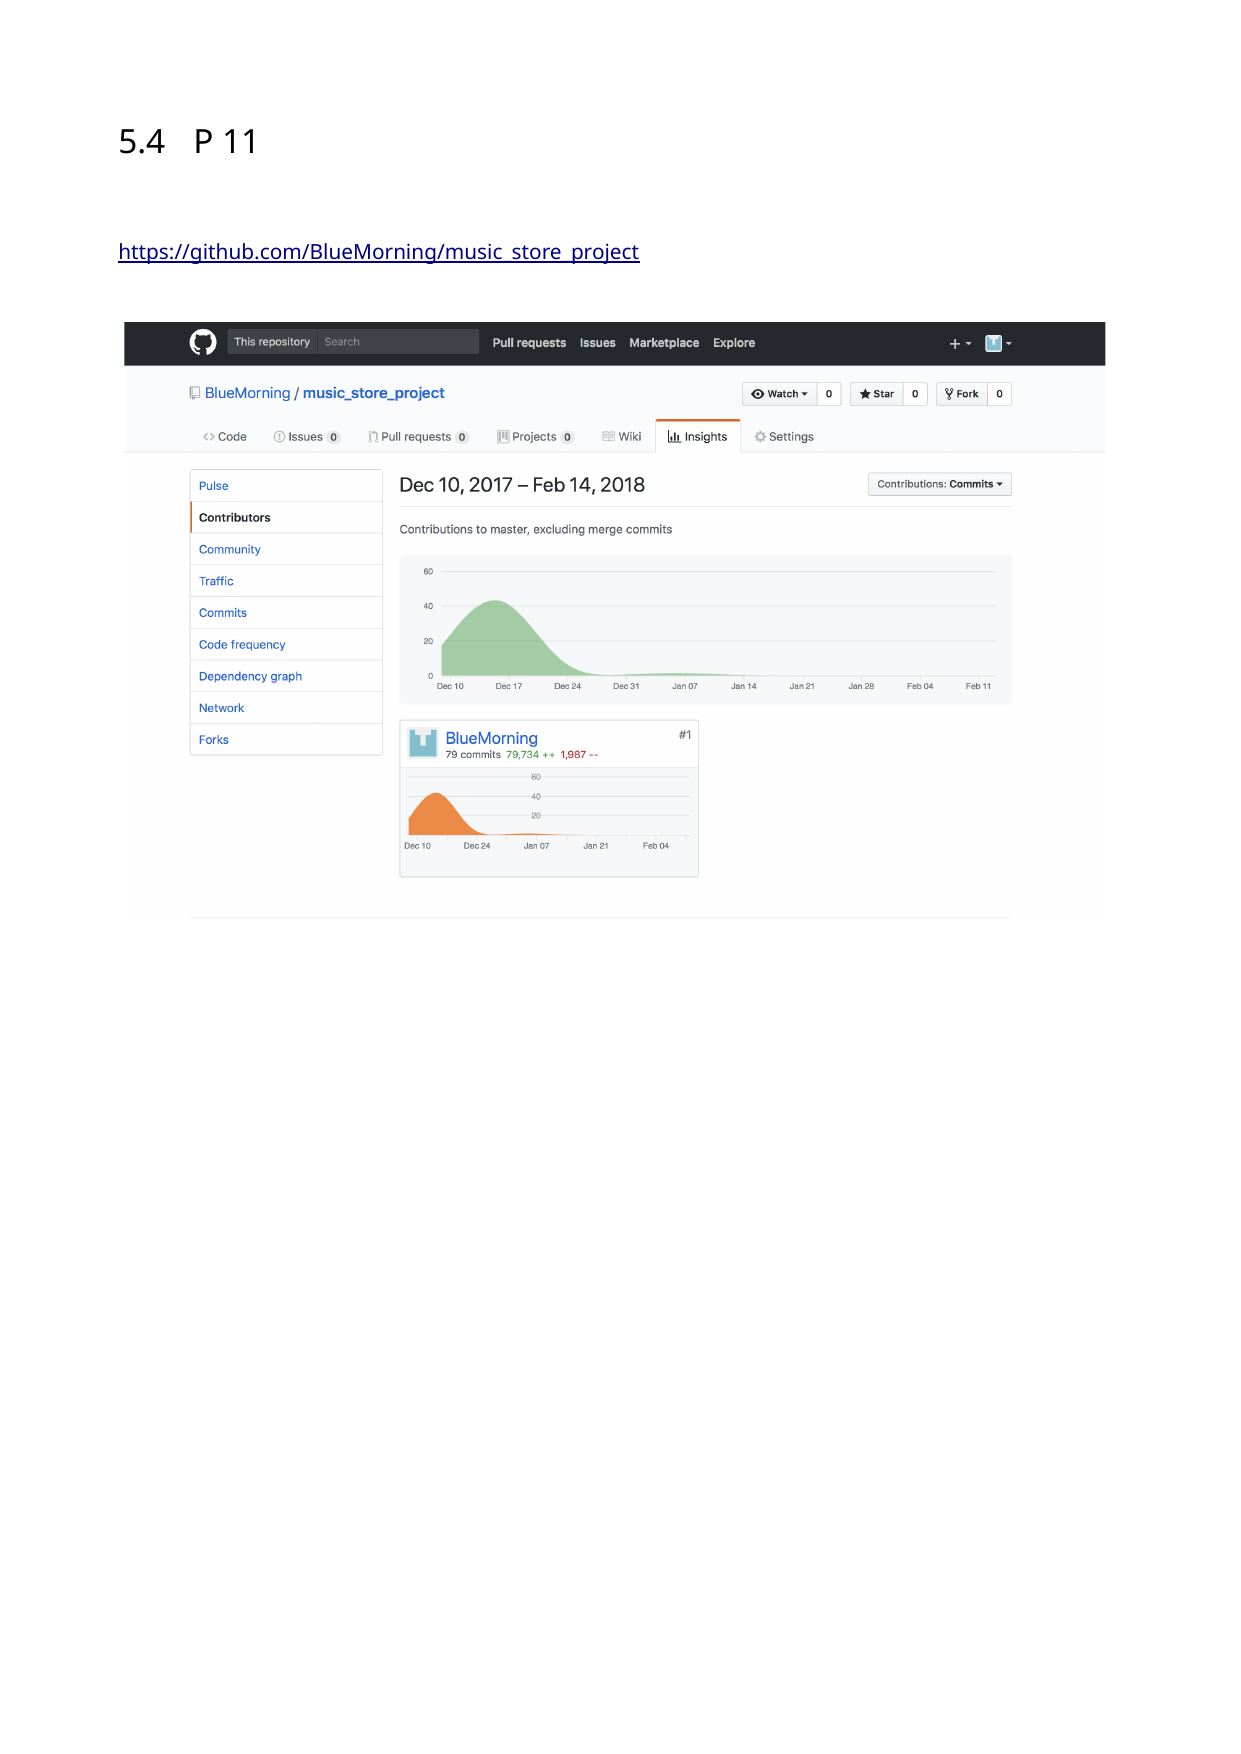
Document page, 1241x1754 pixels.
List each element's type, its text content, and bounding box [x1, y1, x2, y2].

title P 11 [118, 118, 1122, 163]
text https://github.com/BlueMorning/music_store_project [118, 237, 1122, 265]
picture [124, 322, 1106, 919]
